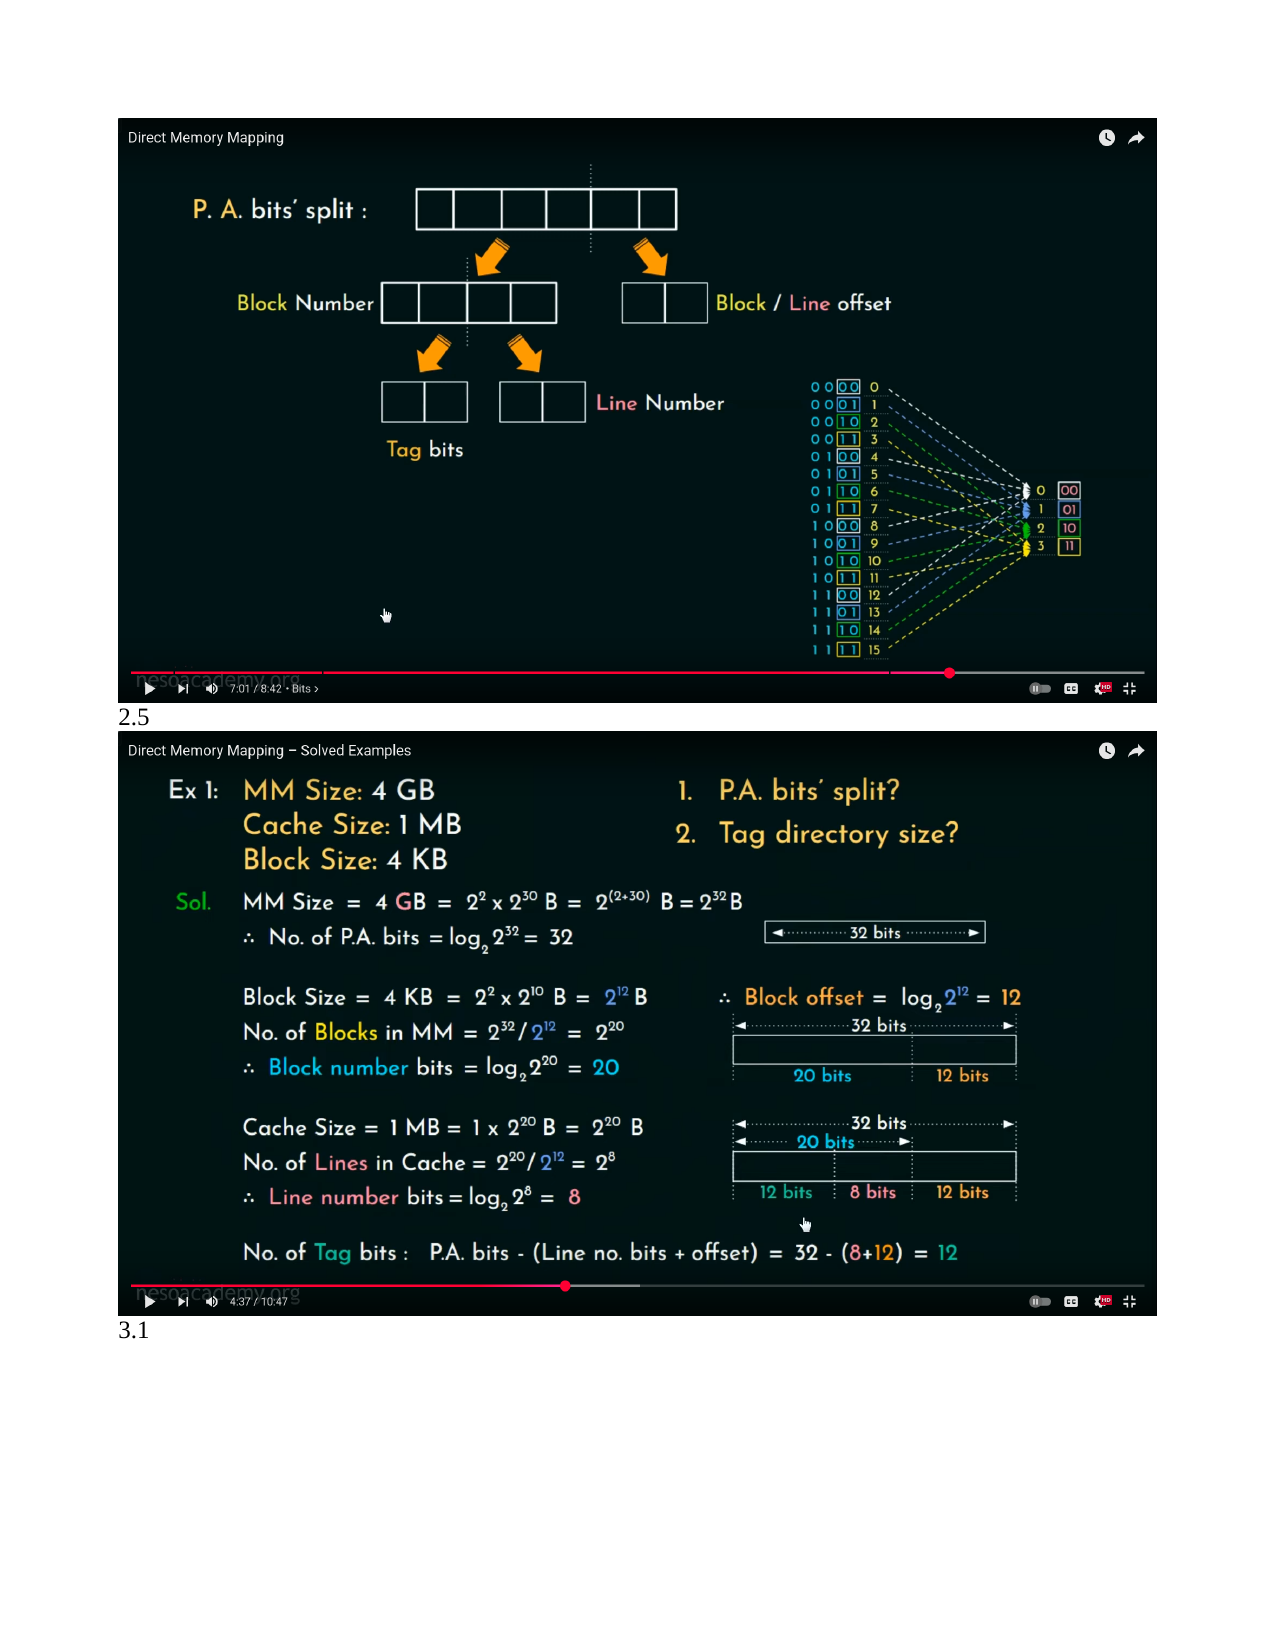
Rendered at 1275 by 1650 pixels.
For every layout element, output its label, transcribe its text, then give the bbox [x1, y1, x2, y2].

text 3.1 [118, 1316, 1157, 1344]
picture [118, 731, 1157, 1316]
picture [118, 118, 1157, 703]
text 2.5 [118, 703, 1157, 731]
